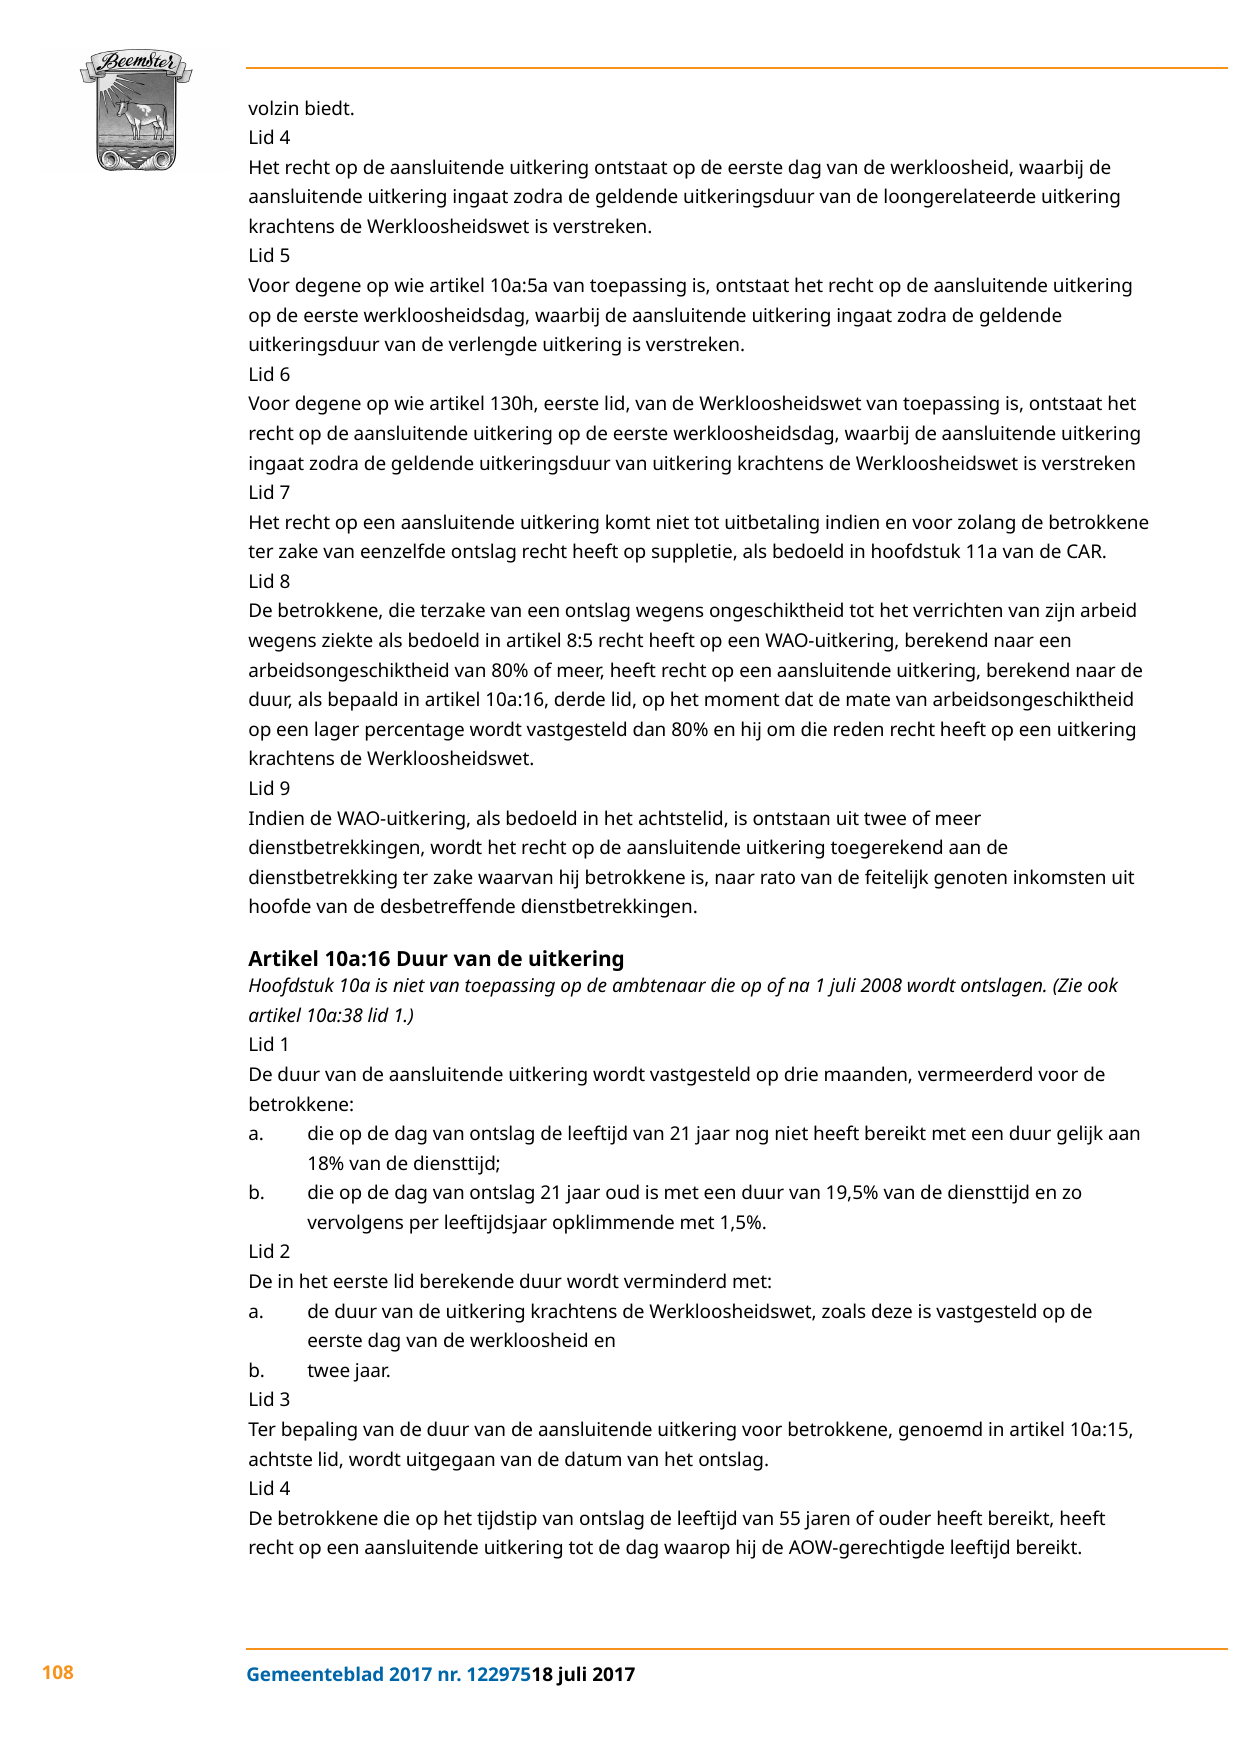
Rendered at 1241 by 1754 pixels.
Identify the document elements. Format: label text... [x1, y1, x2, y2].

text De in het eerste lid berekende duur wordt verminderd met: [248, 1268, 1152, 1294]
text Lid 6 [248, 361, 1152, 387]
text volzin biedt. [248, 95, 1152, 121]
text Ter bepaling van de duur van de aansluitende uitkering voor betrokkene, genoemd in artikel 10a:15, achtste lid, wordt uitgegaan van de datum van het ontslag. [248, 1416, 1152, 1471]
text Lid 1 [248, 1032, 1152, 1057]
text Het recht op de aansluitende uitkering ontstaat op de eerste dag van de werkloosheid, waarbij de aansluitende uitkering ingaat zodra de geldende uitkeringsduur van de loongerelateerde uitkering krachtens de Werkloosheidswet is verstreken. [248, 154, 1152, 239]
text De betrokkene, die terzake van een ontslag wegens ongeschiktheid tot het verrichten van zijn arbeid wegens ziekte als bedoeld in artikel 8:5 recht heeft op een WAO-uitkering, berekend naar een arbeidsongeschiktheid van 80% of meer, heeft recht op een aansluitende uitkering, berekend naar de duur, als bepaald in artikel 10a:16, derde lid, op het moment dat de mate van arbeidsongeschiktheid op een lager percentage wordt vastgesteld dan 80% en hij om die reden recht heeft op een uitkering krachtens de Werkloosheidswet. [248, 598, 1152, 771]
text De betrokkene die op het tijdstip van ontslag de leeftijd van 55 jaren of ouder heeft bereikt, heeft recht op een aansluitende uitkering tot de dag waarop hij de AOW-gerechtigde leeftijd bereikt. [248, 1505, 1152, 1560]
text Lid 9 [248, 775, 1152, 801]
text Hoofdstuk 10a is niet van toepassing op de ambtenaar die op of na 1 juli 2008 wordt ontslagen. (Zie ook artikel 10a:38 lid 1.) [248, 972, 1152, 1028]
text Voor degene op wie artikel 10a:5a van toepassing is, ontstaat het recht op de aansluitende uitkering op de eerste werkloosheidsdag, waarbij de aansluitende uitkering ingaat zodra de geldende uitkeringsduur van de verlengde uitkering is verstreken. [248, 272, 1152, 357]
text De duur van de aansluitende uitkering wordt vastgesteld op drie maanden, vermeerderd voor de betrokkene: [248, 1061, 1152, 1116]
text Het recht op een aansluitende uitkering komt niet tot uitbetaling indien en voor zolang de betrokkene ter zake van eenzelfde ontslag recht heeft op suppletie, als bedoeld in hoofdstuk 11a van de CAR. [248, 509, 1152, 564]
list die op de dag van ontslag 21 jaar oud is met een duur van 19,5% van de diensttijd en zo vervolgens per leeftijdsjaar opklimmende met 1,5%. [248, 1179, 1152, 1235]
list de duur van de uitkering krachtens de Werkloosheidswet, zoals deze is vastgesteld op de eerste dag van de werkloosheid en [248, 1298, 1152, 1353]
text Lid 3 [248, 1387, 1152, 1412]
text Lid 2 [248, 1239, 1152, 1264]
text Lid 7 [248, 479, 1152, 505]
text Lid 4 [248, 1475, 1152, 1501]
list die op de dag van ontslag de leeftijd van 21 jaar nog niet heeft bereikt met een duur gelijk aan 18% van de diensttijd; [248, 1120, 1152, 1176]
text Voor degene op wie artikel 130h, eerste lid, van de Werkloosheidswet van toepassing is, ontstaat het recht op de aansluitende uitkering op de eerste werkloosheidsdag, waarbij de aansluitende uitkering ingaat zodra de geldende uitkeringsduur van uitkering krachtens de Werkloosheidswet is verstreken [248, 391, 1152, 476]
text Indien de WAO-uitkering, als bedoeld in het achtstelid, is ontstaan uit twee of meer dienstbetrekkingen, wordt het recht op de aansluitende uitkering toegerekend aan de dienstbetrekking ter zake waarvan hij betrokkene is, naar rato van de feitelijk genoten inkomsten uit hoofde van de desbetreffende dienstbetrekkingen. [248, 805, 1152, 919]
picture [41, 47, 231, 172]
list twee jaar. [248, 1357, 1152, 1383]
text Artikel 10a:16 Duur van de uitkering [248, 944, 1152, 972]
text Lid 8 [248, 568, 1152, 594]
text Lid 4 [248, 124, 1152, 150]
text Lid 5 [248, 243, 1152, 268]
